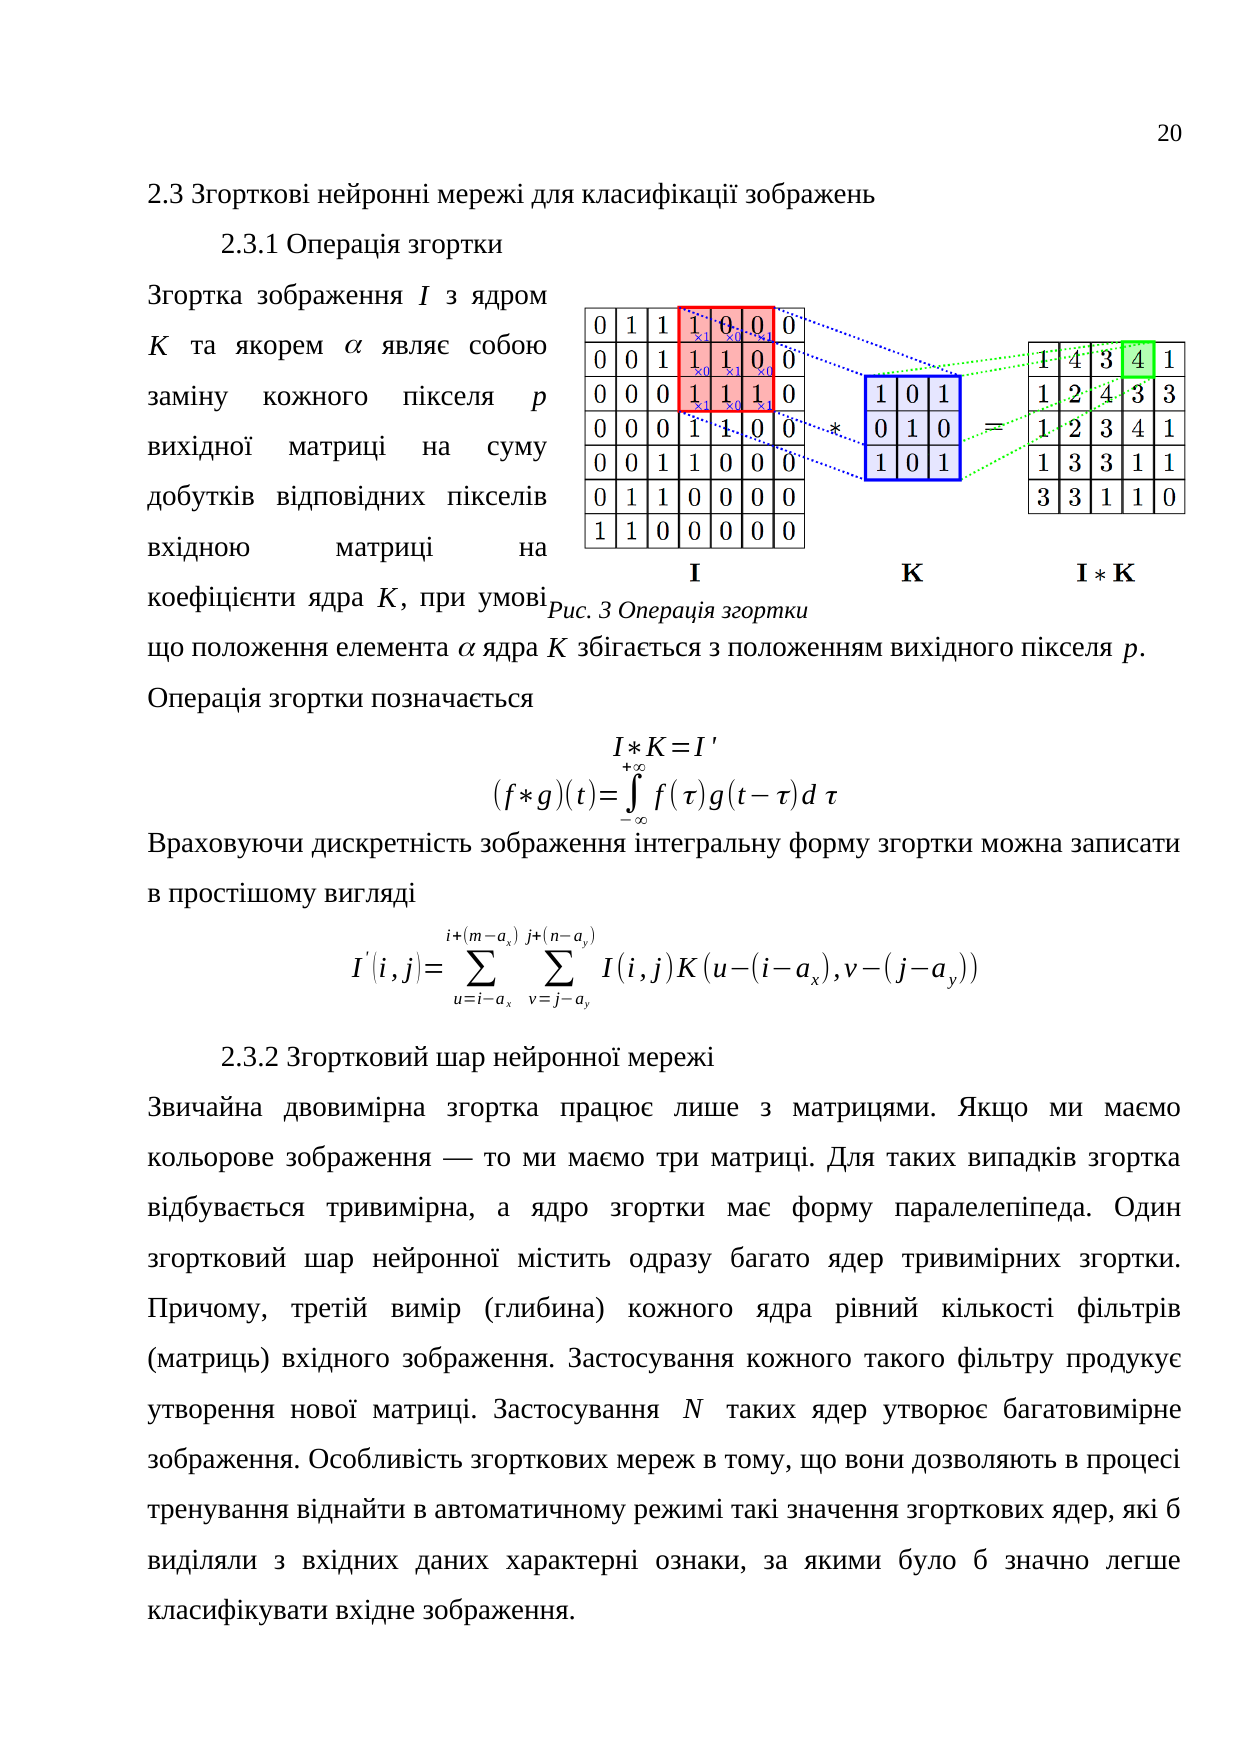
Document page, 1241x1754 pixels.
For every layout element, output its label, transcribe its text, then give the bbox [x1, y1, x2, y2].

text Враховуючи дискретність зображення інтегральну форму згортки можна записати в простішому вигляді [147, 825, 1182, 909]
picture [547, 299, 1222, 590]
subtitle 2.3.2 Згортковий шар нейронної мережі [147, 1039, 1182, 1072]
text Рис. 3 Операція згортки [547, 590, 1221, 623]
text 2.3 Згорткові нейронні мережі для класифікації зображень [147, 176, 1182, 210]
subtitle 2.3.1 Операція згортки [147, 227, 1182, 260]
text Операція згортки позначається [147, 680, 1182, 713]
text Згортка зображення з ядром та якорем являє собою заміну кожного пікселя вихідної матриці на суму добутків відповідних пікселів вхідною матриці на коефіцієнти ядра , при умові що положення елемента ядра збігається з положенням вихідного пікселя . [147, 277, 1221, 663]
text Звичайна двовимірна згортка працює лише з матрицями. Якщо ми маємо кольорове зображення — то ми маємо три матриці. Для таких випадків згортка відбувається тривимірна, а ядро згортки має форму паралелепіпеда. Один згортковий шар нейронної містить одразу багато ядер тривимірних згортки. Причому, третій вимір (глибина) кожного ядра рівний кількості фільтрів (матриць) вхідного зображення. Застосування кожного такого фільтру продукує утворення нової матриці. Застосування таких ядер утворює багатовимірне зображення. Особливість згорткових мереж в тому, що вони дозволяють в процесі тренування віднайти в автоматичному режимі такі значення згорткових ядер, які б виділяли з вхідних даних характерні ознаки, за якими було б значно легше класифікувати вхідне зображення. [147, 1089, 1182, 1626]
